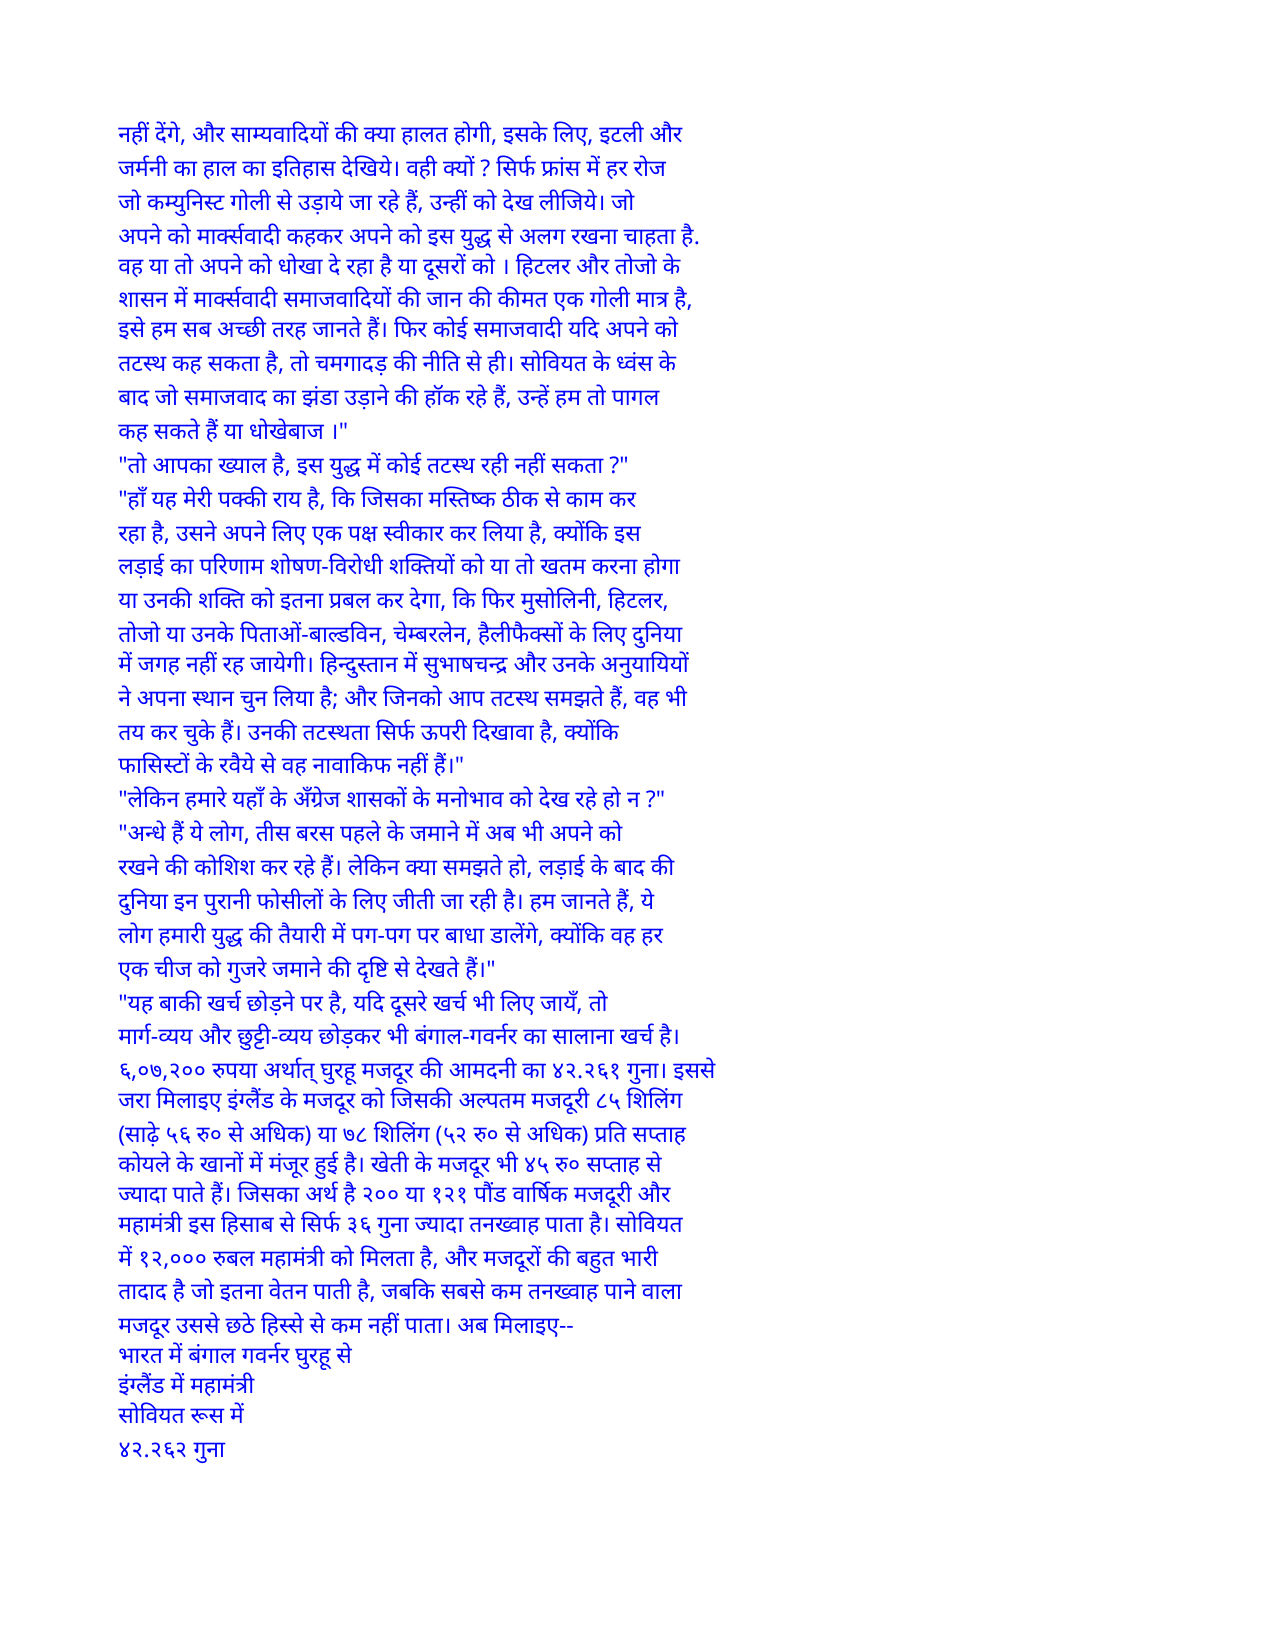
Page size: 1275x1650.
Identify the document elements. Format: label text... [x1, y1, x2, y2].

text कह सकते हैं या धोखेबाज ।" [118, 415, 1157, 449]
text दुनिया इन पुरानी फोसीलों के लिए जीती जा रही है। हम जानते हैं, ये [118, 885, 1157, 919]
text "लेकिन हमारे यहाँ के अँग्रेज शासकों के मनोभाव को देख रहे हो न ?" [118, 783, 1157, 817]
text ६,०७,२०० रुपया अर्थात् घुरहू मजदूर की आमदनी का ४२.२६१ गुना। इससे [118, 1054, 1157, 1088]
text कोयले के खानों में मंजूर हुई है। खेती के मजदूर भी ४५ रु० सप्ताह से [118, 1152, 1157, 1182]
text महामंत्री इस हिसाब से सिर्फ ३६ गुना ज्यादा तनख्वाह पाता है। सोवियत [118, 1212, 1157, 1241]
text रहा है, उसने अपने लिए एक पक्ष स्वीकार कर लिया है, क्योंकि इस [118, 516, 1157, 550]
text शासन में मार्क्सवादी समाजवादियों की जान की कीमत एक गोली मात्र है, [118, 283, 1157, 317]
text एक चीज को गुजरे जमाने की दृष्टि से देखते हैं।" [118, 953, 1157, 986]
text लोग हमारी युद्ध की तैयारी में पग-पग पर बाधा डालेंगे, क्योंकि वह हर [118, 919, 1157, 953]
text तोजो या उनके पिताओं-बाल्डविन, चेम्बरलेन, हैलीफैक्सों के लिए दुनिया [118, 618, 1157, 652]
text मजदूर उससे छठे हिस्से से कम नहीं पाता। अब मिलाइए-- [118, 1309, 1157, 1343]
text जर्मनी का हाल का इतिहास देखिये। वही क्यों ? सिर्फ फ्रांस में हर रोज [118, 152, 1157, 186]
text बाद जो समाजवाद का झंडा उड़ाने की हॉक रहे हैं, उन्हें हम तो पागल [118, 381, 1157, 415]
text मार्ग-व्यय और छुट्टी-व्यय छोड़कर भी बंगाल-गवर्नर का सालाना खर्च है। [118, 1020, 1157, 1054]
text तटस्थ कह सकता है, तो चमगादड़ की नीति से ही। सोवियत के ध्वंस के [118, 347, 1157, 381]
text "तो आपका ख्याल है, इस युद्ध में कोई तटस्थ रही नहीं सकता ?" [118, 449, 1157, 483]
text भारत में बंगाल गवर्नर घुरहू से [118, 1343, 1157, 1373]
text "हाँ यह मेरी पक्की राय है, कि जिसका मस्तिष्क ठीक से काम कर [118, 483, 1157, 516]
text "अन्धे हैं ये लोग, तीस बरस पहले के जमाने में अब भी अपने को [118, 817, 1157, 851]
text ज्यादा पाते हैं। जिसका अर्थ है २०० या १२१ पौंड वार्षिक मजदूरी और [118, 1182, 1157, 1212]
text में १२,००० रुबल महामंत्री को मिलता है, और मजदूरों की बहुत भारी [118, 1241, 1157, 1275]
text (साढ़े ५६ रु० से अधिक) या ७८ शिलिंग (५२ रु० से अधिक) प्रति सप्ताह [118, 1118, 1157, 1152]
text या उनकी शक्ति को इतना प्रबल कर देगा, कि फिर मुसोलिनी, हिटलर, [118, 584, 1157, 618]
text तादाद है जो इतना वेतन पाती है, जबकि सबसे कम तनख्वाह पाने वाला [118, 1275, 1157, 1309]
text लड़ाई का परिणाम शोषण-विरोधी शक्तियों को या तो खतम करना होगा [118, 550, 1157, 584]
text तय कर चुके हैं। उनकी तटस्थता सिर्फ ऊपरी दिखावा है, क्योंकि [118, 716, 1157, 749]
text सोवियत रूस में [118, 1403, 1157, 1433]
text रखने की कोशिश कर रहे हैं। लेकिन क्या समझते हो, लड़ाई के बाद की [118, 851, 1157, 885]
text अपने को मार्क्सवादी कहकर अपने को इस युद्ध से अलग रखना चाहता है. [118, 220, 1157, 253]
text "यह बाकी खर्च छोड़ने पर है, यदि दूसरे खर्च भी लिए जायँ, तो [118, 986, 1157, 1020]
text ४२.२६२ गुना [118, 1433, 1157, 1467]
text वह या तो अपने को धोखा दे रहा है या दूसरों को । हिटलर और तोजो के [118, 253, 1157, 283]
text इसे हम सब अच्छी तरह जानते हैं। फिर कोई समाजवादी यदि अपने को [118, 317, 1157, 347]
text जरा मिलाइए इंग्लैंड के मजदूर को जिसकी अल्पतम मजदूरी ८५ शिलिंग [118, 1088, 1157, 1118]
text इंग्लैंड में महामंत्री [118, 1373, 1157, 1403]
text जो कम्युनिस्ट गोली से उड़ाये जा रहे हैं, उन्हीं को देख लीजिये। जो [118, 186, 1157, 220]
text ने अपना स्थान चुन लिया है; और जिनको आप तटस्थ समझते हैं, वह भी [118, 682, 1157, 716]
text फासिस्टों के रवैये से वह नावाकिफ नहीं हैं।" [118, 749, 1157, 783]
text में जगह नहीं रह जायेगी। हिन्दुस्तान में सुभाषचन्द्र और उनके अनुयायियों [118, 652, 1157, 682]
text नहीं देंगे, और साम्यवादियों की क्या हालत होगी, इसके लिए, इटली और [118, 118, 1157, 152]
